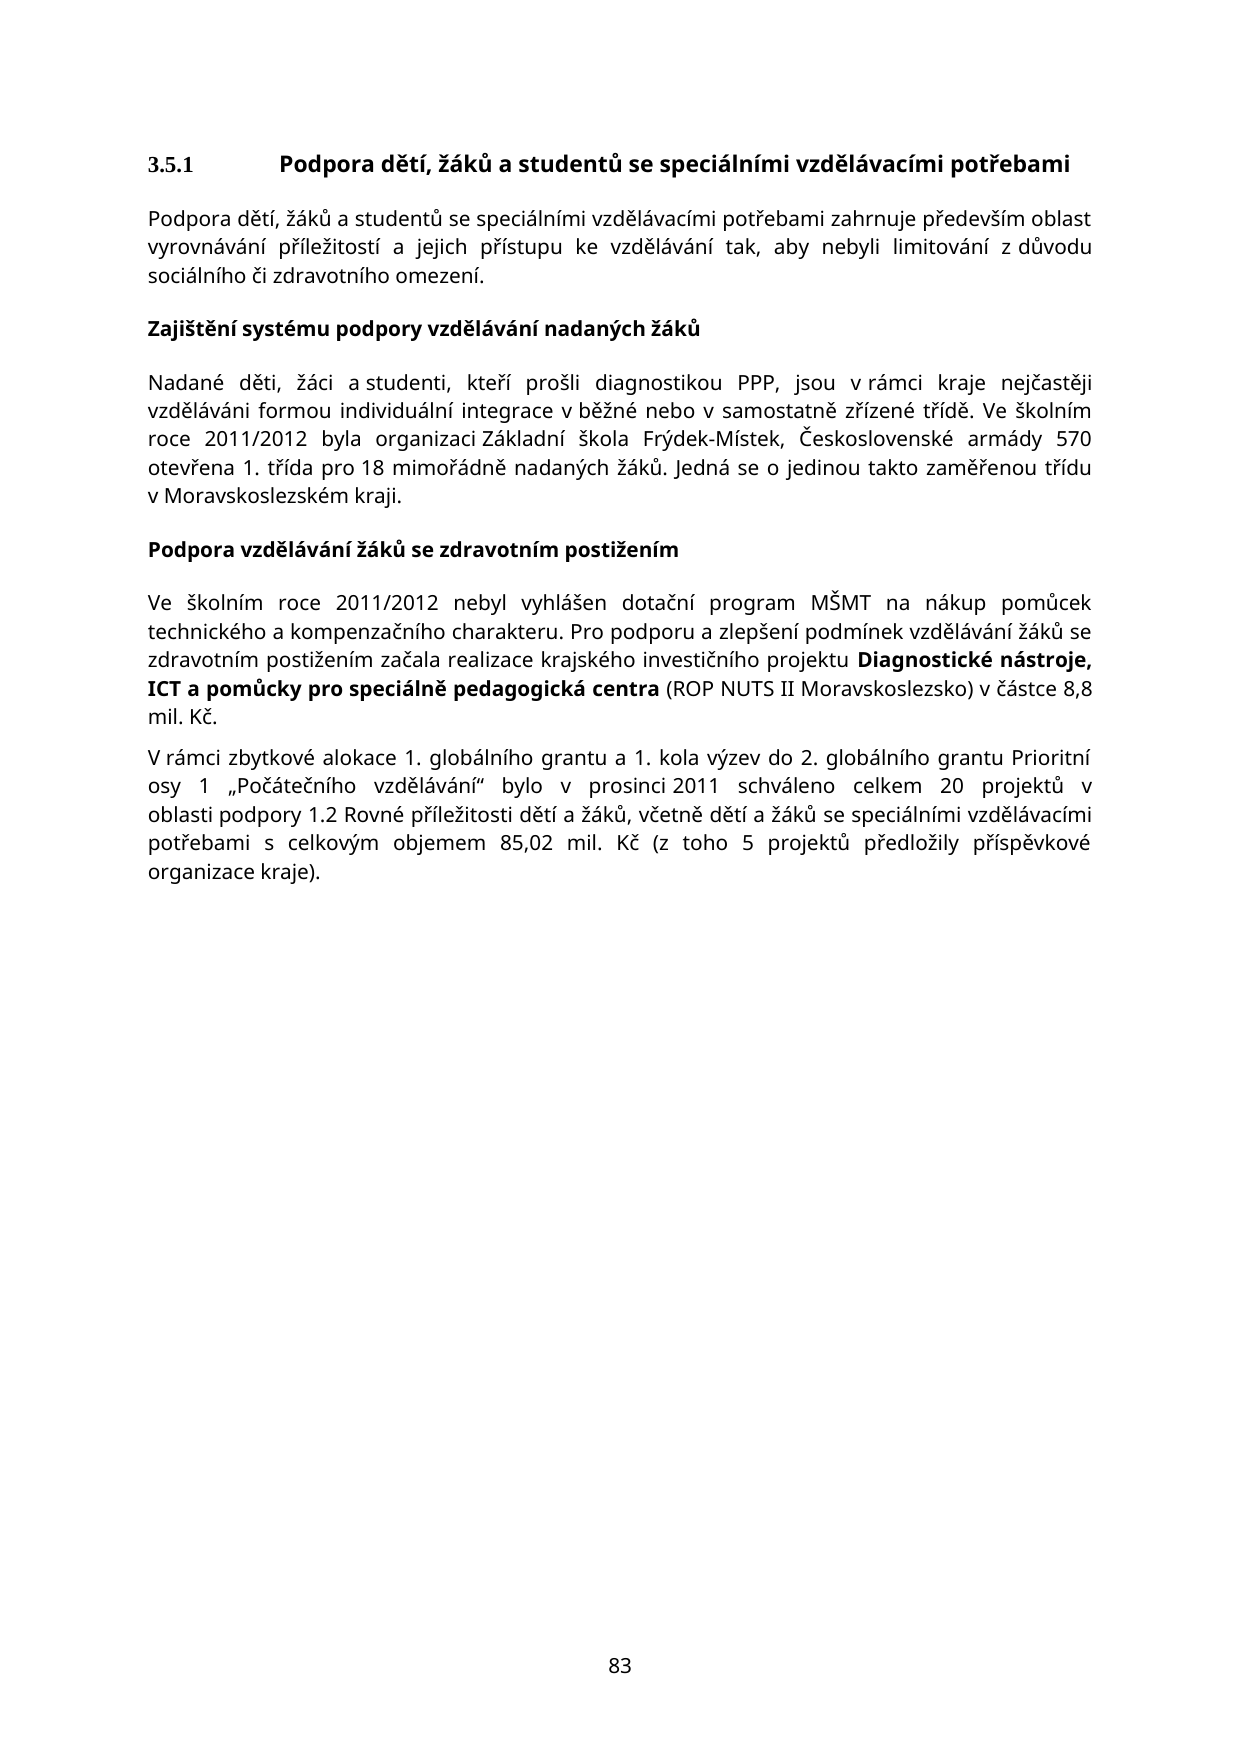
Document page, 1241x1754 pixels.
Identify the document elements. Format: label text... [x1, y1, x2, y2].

text V rámci zbytkové alokace 1. globálního grantu a 1. kola výzev do 2. globálního grantu Prioritní osy 1 „Počátečního vzdělávání“ bylo v prosinci 2011 schváleno celkem 20 projektů v oblasti podpory 1.2 Rovné příležitosti dětí a žáků, včetně dětí a žáků se speciálními vzdělávacími potřebami s celkovým objemem 85,02 mil. Kč (z toho 5 projektů předložily příspěvkové organizace kraje). [148, 743, 1092, 885]
text Zajištění systému podpory vzdělávání nadaných žáků [148, 314, 1092, 343]
subtitle Podpora dětí, žáků a studentů se speciálními vzdělávacími potřebami [148, 148, 1092, 179]
text Ve školním roce 2011/2012 nebyl vyhlášen dotační program MŠMT na nákup pomůcek technického a kompenzačního charakteru. Pro podporu a zlepšení podmínek vzdělávání žáků se zdravotním postižením začala realizace krajského investičního projektu Diagnostické nástroje, ICT a pomůcky pro speciálně pedagogická centra (ROP NUTS II Moravskoslezsko) v částce 8,8 mil. Kč. [148, 588, 1092, 731]
text Nadané děti, žáci a studenti, kteří prošli diagnostikou PPP, jsou v rámci kraje nejčastěji vzděláváni formou individuální integrace v běžné nebo v samostatně zřízené třídě. Ve školním roce 2011/2012 byla organizaci Základní škola Frýdek-Místek, Československé armády 570 otevřena 1. třída pro 18 mimořádně nadaných žáků. Jedná se o jedinou takto zaměřenou třídu v Moravskoslezském kraji. [148, 368, 1092, 510]
text Podpora dětí, žáků a studentů se speciálními vzdělávacími potřebami zahrnuje především oblast vyrovnávání příležitostí a jejich přístupu ke vzdělávání tak, aby nebyli limitování z důvodu sociálního či zdravotního omezení. [148, 204, 1092, 289]
text Podpora vzdělávání žáků se zdravotním postižením [148, 535, 1092, 563]
